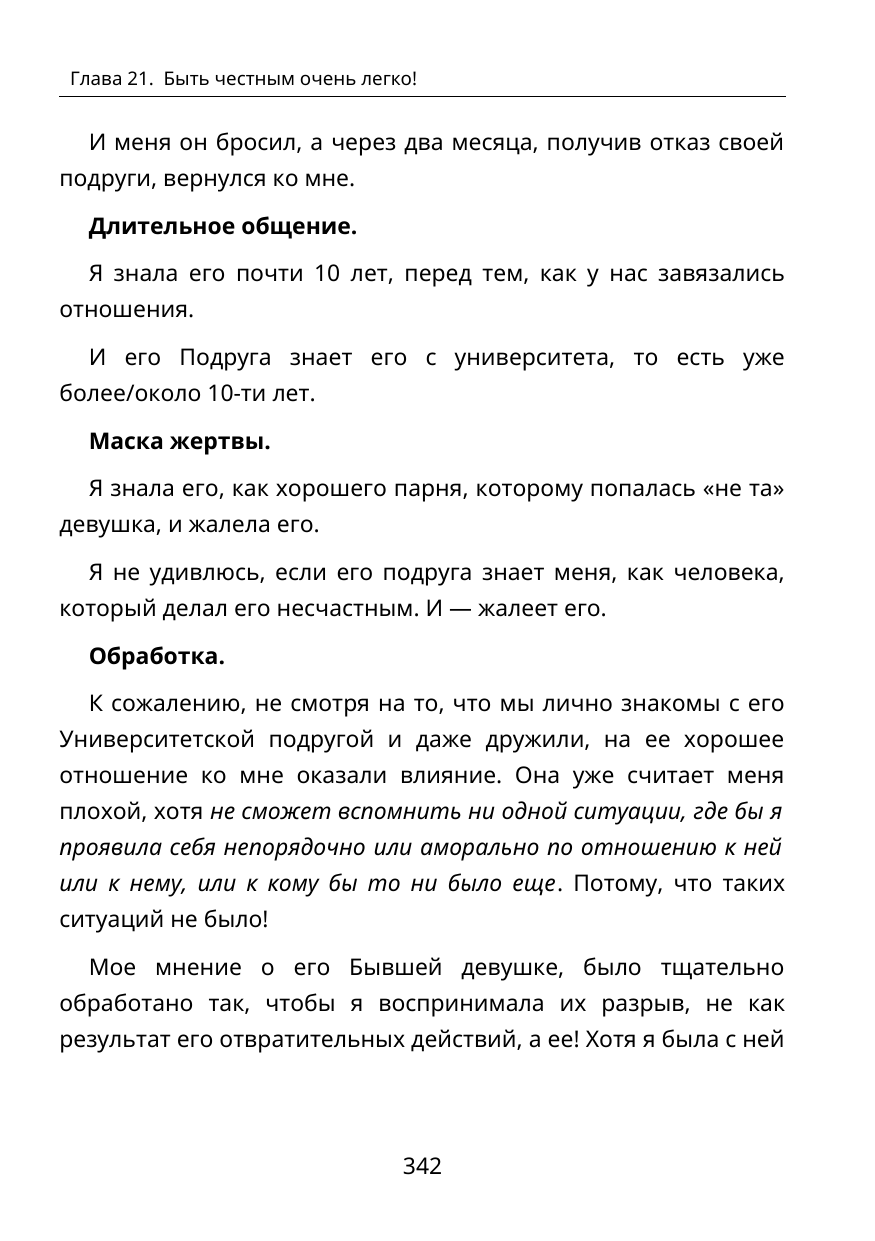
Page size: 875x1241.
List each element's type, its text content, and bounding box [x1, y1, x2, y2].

text Я знала его почти 10 лет, перед тем, как у нас завязались отношения. [59, 257, 786, 324]
text И меня он бросил, а через два месяца, получив отказ своей подруги, вернулся ко мне. [59, 126, 786, 193]
text Обработка. [59, 640, 786, 671]
text Длительное общение. [59, 210, 786, 241]
text Маска жертвы. [59, 425, 786, 456]
text Я знала его, как хорошего парня, которому попалась «не та» девушка, и жалела его. [59, 472, 786, 539]
text И его Подруга знает его с университета, то есть уже более/около 10-ти лет. [59, 341, 786, 408]
text К сожалению, не смотря на то, что мы лично знакомы с его Университетской подругой и даже дружили, на ее хорошее отношение ко мне оказали влияние. Она уже считает меня плохой, хотя не сможет вспомнить ни одной ситуации, где бы я проявила себя непорядочно или аморально по отношению к ней или к нему, или к кому бы то ни было еще. Потому, что таких ситуаций не было! [59, 687, 786, 934]
text Я не удивлюсь, если его подруга знает меня, как человека, который делал его несчастным. И — жалеет его. [59, 556, 786, 623]
text Мое мнение о его Бывшей девушке, было тщательно обработано так, чтобы я воспринимала их разрыв, не как результат его отвратительных действий, а ее! Хотя я была с ней [59, 951, 786, 1054]
